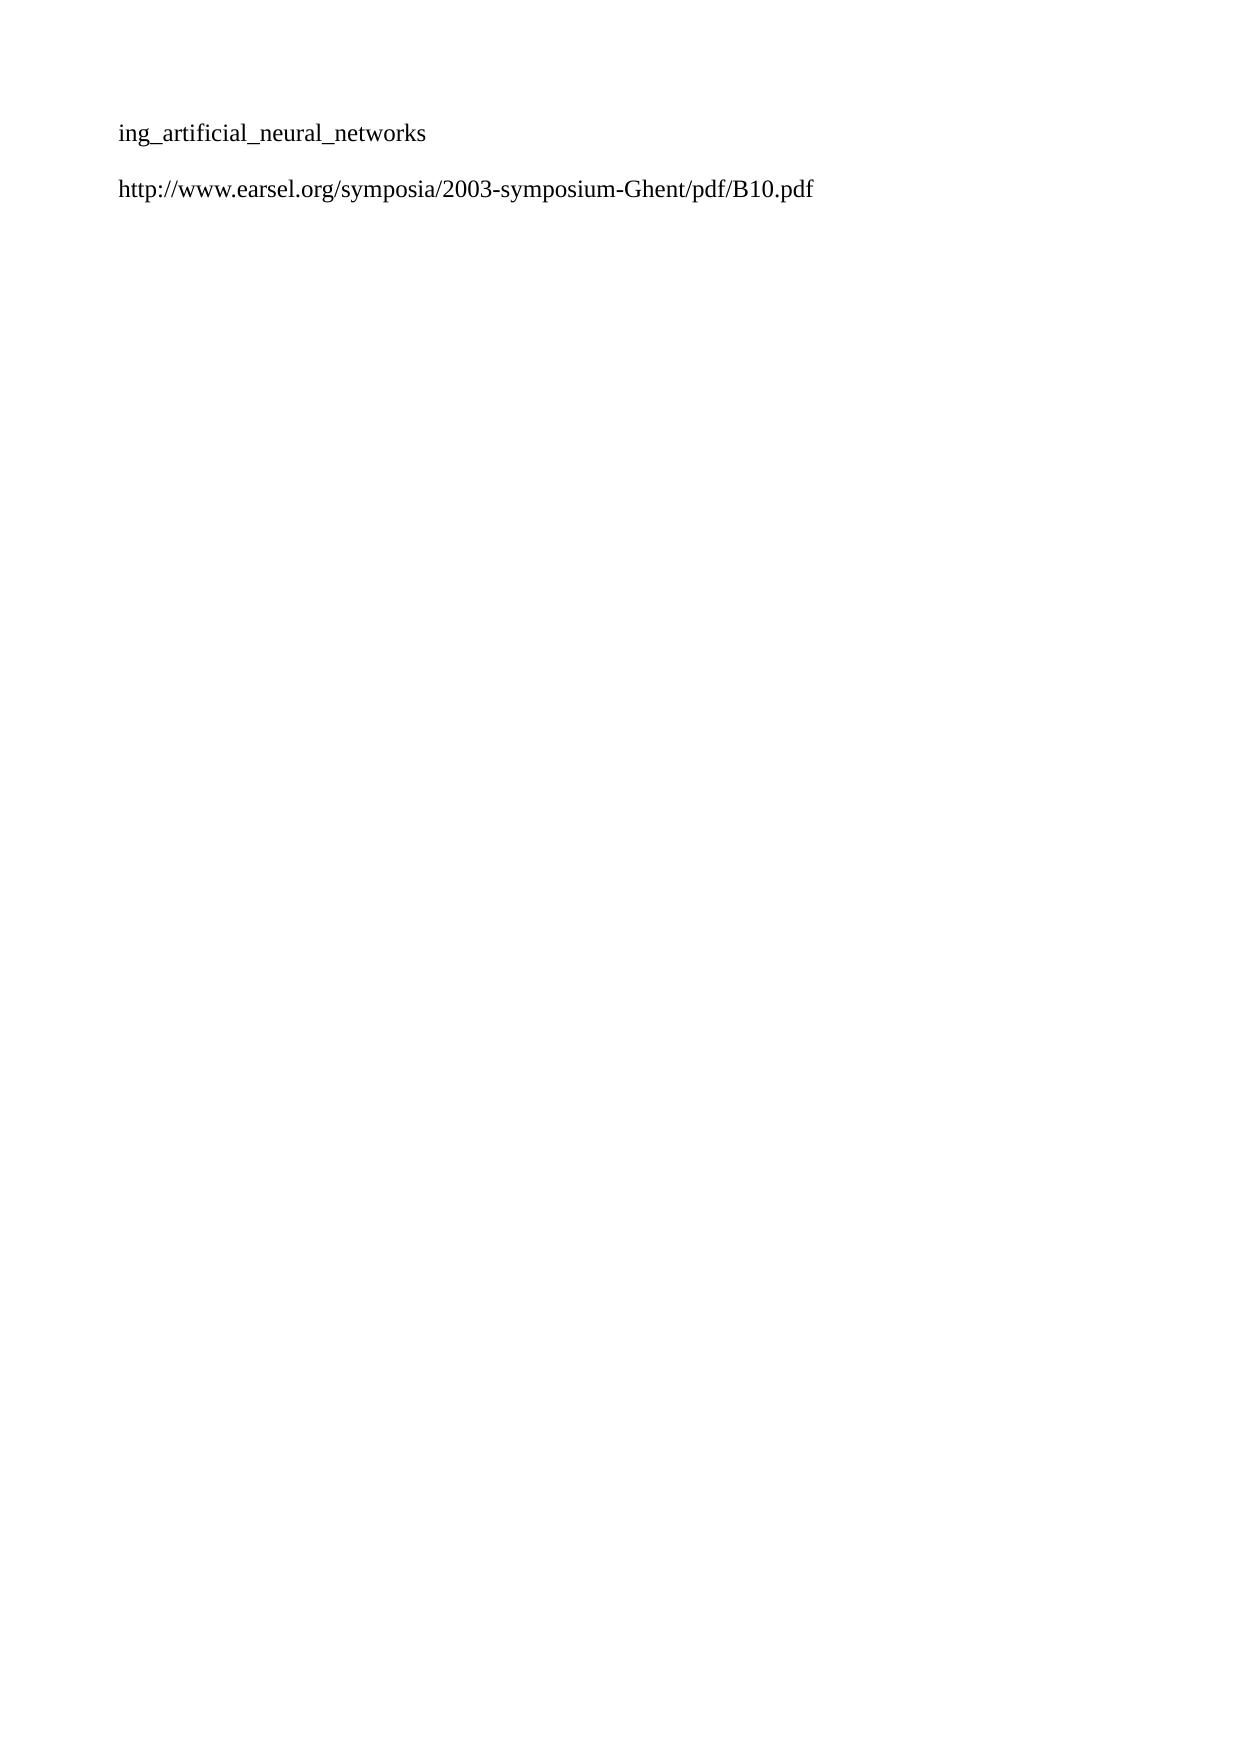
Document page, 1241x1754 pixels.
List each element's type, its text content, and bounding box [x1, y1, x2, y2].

text http://www.earsel.org/symposia/2003-symposium-Ghent/pdf/B10.pdf [118, 174, 1122, 202]
text ing_artificial_neural_networks [118, 118, 1122, 147]
